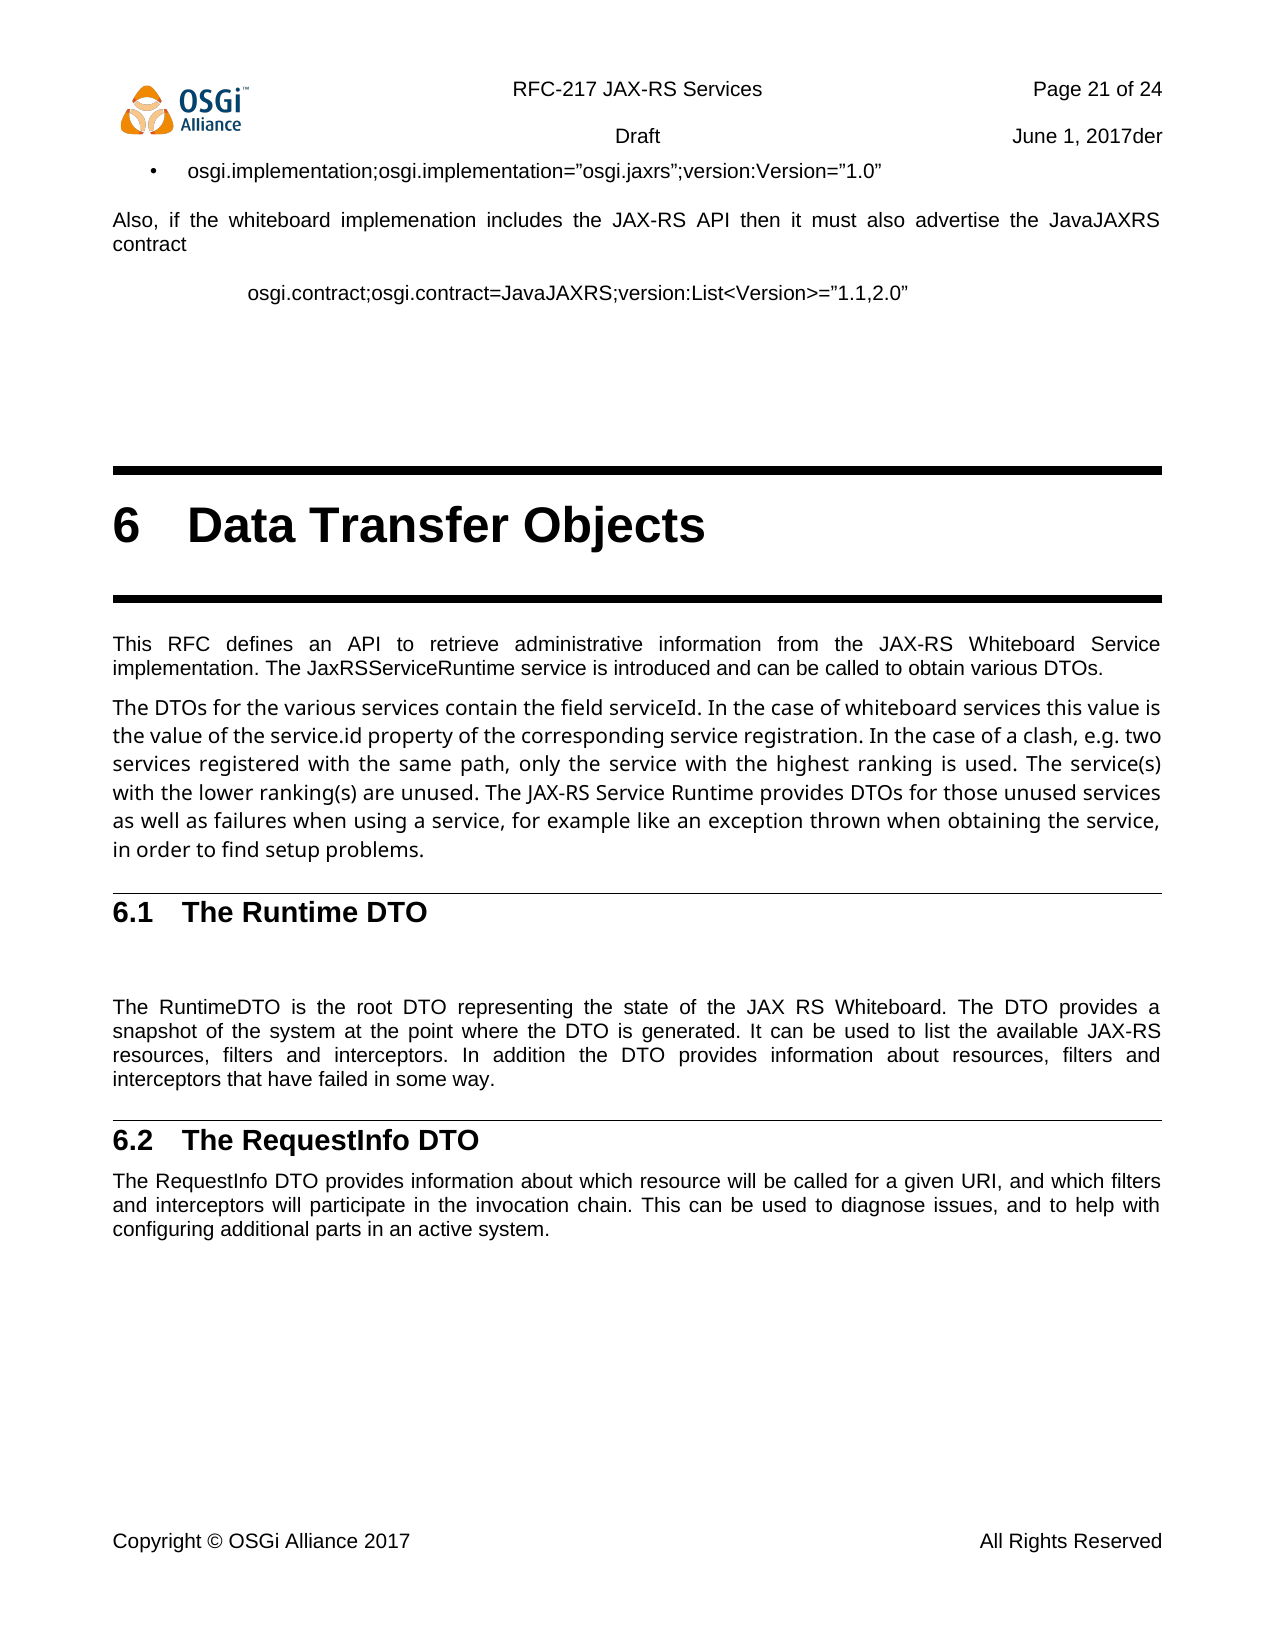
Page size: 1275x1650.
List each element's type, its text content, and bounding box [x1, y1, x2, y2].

text The DTOs for the various services contain the field serviceId. In the case of whiteboard services this value is the value of the service.id property of the corresponding service registration. In the case of a clash, e.g. two services registered with the same path, only the service with the highest ranking is used. The service(s) with the lower ranking(s) are unused. The JAX-RS Service Runtime provides DTOs for those unused services as well as failures when using a service, for example like an exception thrown when obtaining the service, in order to find setup problems. [112, 693, 1162, 863]
subtitle The Runtime DTO [112, 894, 1162, 929]
subtitle The RequestInfo DTO [112, 1121, 1162, 1157]
list osgi.implementation;osgi.implementation=”osgi.jaxrs”;version:Version=”1.0” [150, 159, 1162, 183]
text The RuntimeDTO is the root DTO representing the state of the JAX RS Whiteboard. The DTO provides a snapshot of the system at the point where the DTO is generated. It can be used to list the available JAX-RS resources, filters and interceptors. In addition the DTO provides information about resources, filters and interceptors that have failed in some way. [112, 995, 1162, 1091]
text Also, if the whiteboard implemenation includes the JAX-RS API then it must also advertise the JavaJAXRS contract [112, 208, 1162, 256]
subtitle Data Transfer Objects [112, 467, 1162, 603]
text This RFC defines an API to retrieve administrative information from the JAX-RS Whiteboard Service implementation. The JaxRSServiceRuntime service is introduced and can be called to obtain various DTOs. [112, 632, 1162, 680]
picture [113, 78, 257, 142]
text osgi.contract;osgi.contract=JavaJAXRS;version:List<Version>=”1.1,2.0” [247, 281, 1162, 305]
text The RequestInfo DTO provides information about which resource will be called for a given URI, and which filters and interceptors will participate in the invocation chain. This can be used to diagnose issues, and to help with configuring additional parts in an active system. [112, 1169, 1162, 1241]
